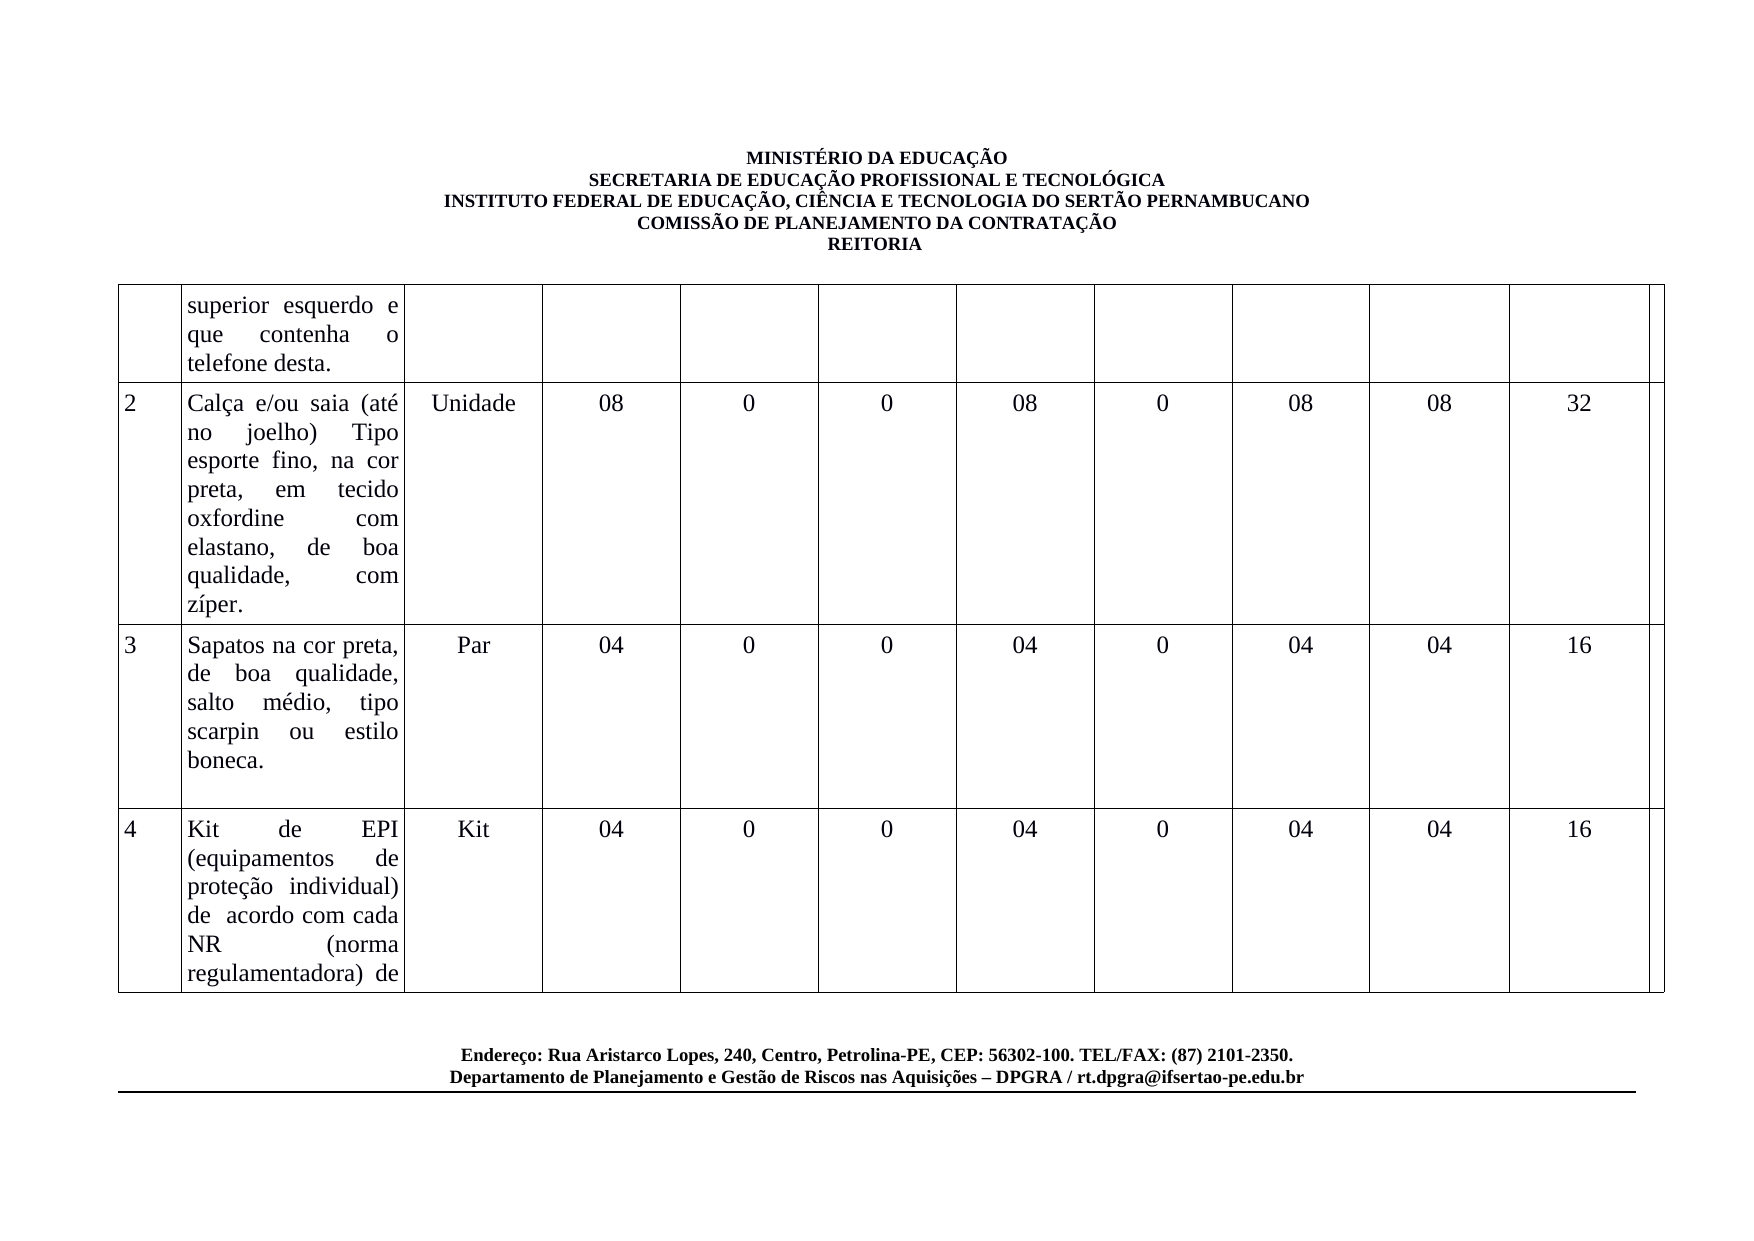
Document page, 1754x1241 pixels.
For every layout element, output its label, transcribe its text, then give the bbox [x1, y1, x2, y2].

table_cell [1650, 809, 1664, 992]
table_cell 0 [681, 383, 818, 624]
table_cell 04 [543, 809, 680, 992]
table_cell 04 [543, 625, 680, 808]
table_cell [1650, 383, 1664, 624]
table_cell [1650, 625, 1664, 808]
table_cell 4 [119, 809, 181, 992]
table_cell 08 [957, 383, 1094, 624]
table_cell 16 [1510, 809, 1649, 992]
table_cell 0 [681, 625, 818, 808]
table_cell Calça e/ou saia (até no joelho) Tipo esporte fino, na cor preta, em tecido oxfordine com elastano, de boa qualidade, com zíper. [182, 383, 404, 624]
table_cell superior esquerdo e que contenha o telefone desta. [182, 285, 404, 382]
table_cell 0 [681, 809, 818, 992]
table_cell [1095, 285, 1232, 382]
table_cell 04 [1370, 809, 1509, 992]
table_cell 0 [1095, 383, 1232, 624]
table_cell 08 [1233, 383, 1369, 624]
table_cell 04 [957, 625, 1094, 808]
table_cell 32 [1510, 383, 1649, 624]
table_cell 0 [1095, 625, 1232, 808]
table_cell [1233, 285, 1369, 382]
table_cell [543, 285, 680, 382]
table_cell [1370, 285, 1509, 382]
table_cell [1510, 285, 1649, 382]
table_cell Kit de EPI (equipamentos de proteção individual) de acordo com cada NR (norma regulamentadora) de [182, 809, 404, 992]
table_cell 04 [1233, 625, 1369, 808]
table_cell 0 [819, 383, 956, 624]
table_cell 0 [819, 625, 956, 808]
table_cell [681, 285, 818, 382]
table_cell Unidade [405, 383, 542, 624]
table_cell 04 [957, 809, 1094, 992]
table_cell Par [405, 625, 542, 808]
table_cell [819, 285, 956, 382]
table_cell [957, 285, 1094, 382]
table_cell 3 [119, 625, 181, 808]
table_cell Kit [405, 809, 542, 992]
table_cell [119, 285, 181, 382]
table_cell 16 [1510, 625, 1649, 808]
table_cell 0 [819, 809, 956, 992]
table_cell 08 [1370, 383, 1509, 624]
table_cell 04 [1370, 625, 1509, 808]
table_cell 2 [119, 383, 181, 624]
table_cell [1650, 285, 1664, 382]
table_cell [405, 285, 542, 382]
table_cell 04 [1233, 809, 1369, 992]
table_cell 0 [1095, 809, 1232, 992]
table_cell Sapatos na cor preta, de boa qualidade, salto médio, tipo scarpin ou estilo boneca. [182, 625, 404, 808]
table_cell 08 [543, 383, 680, 624]
